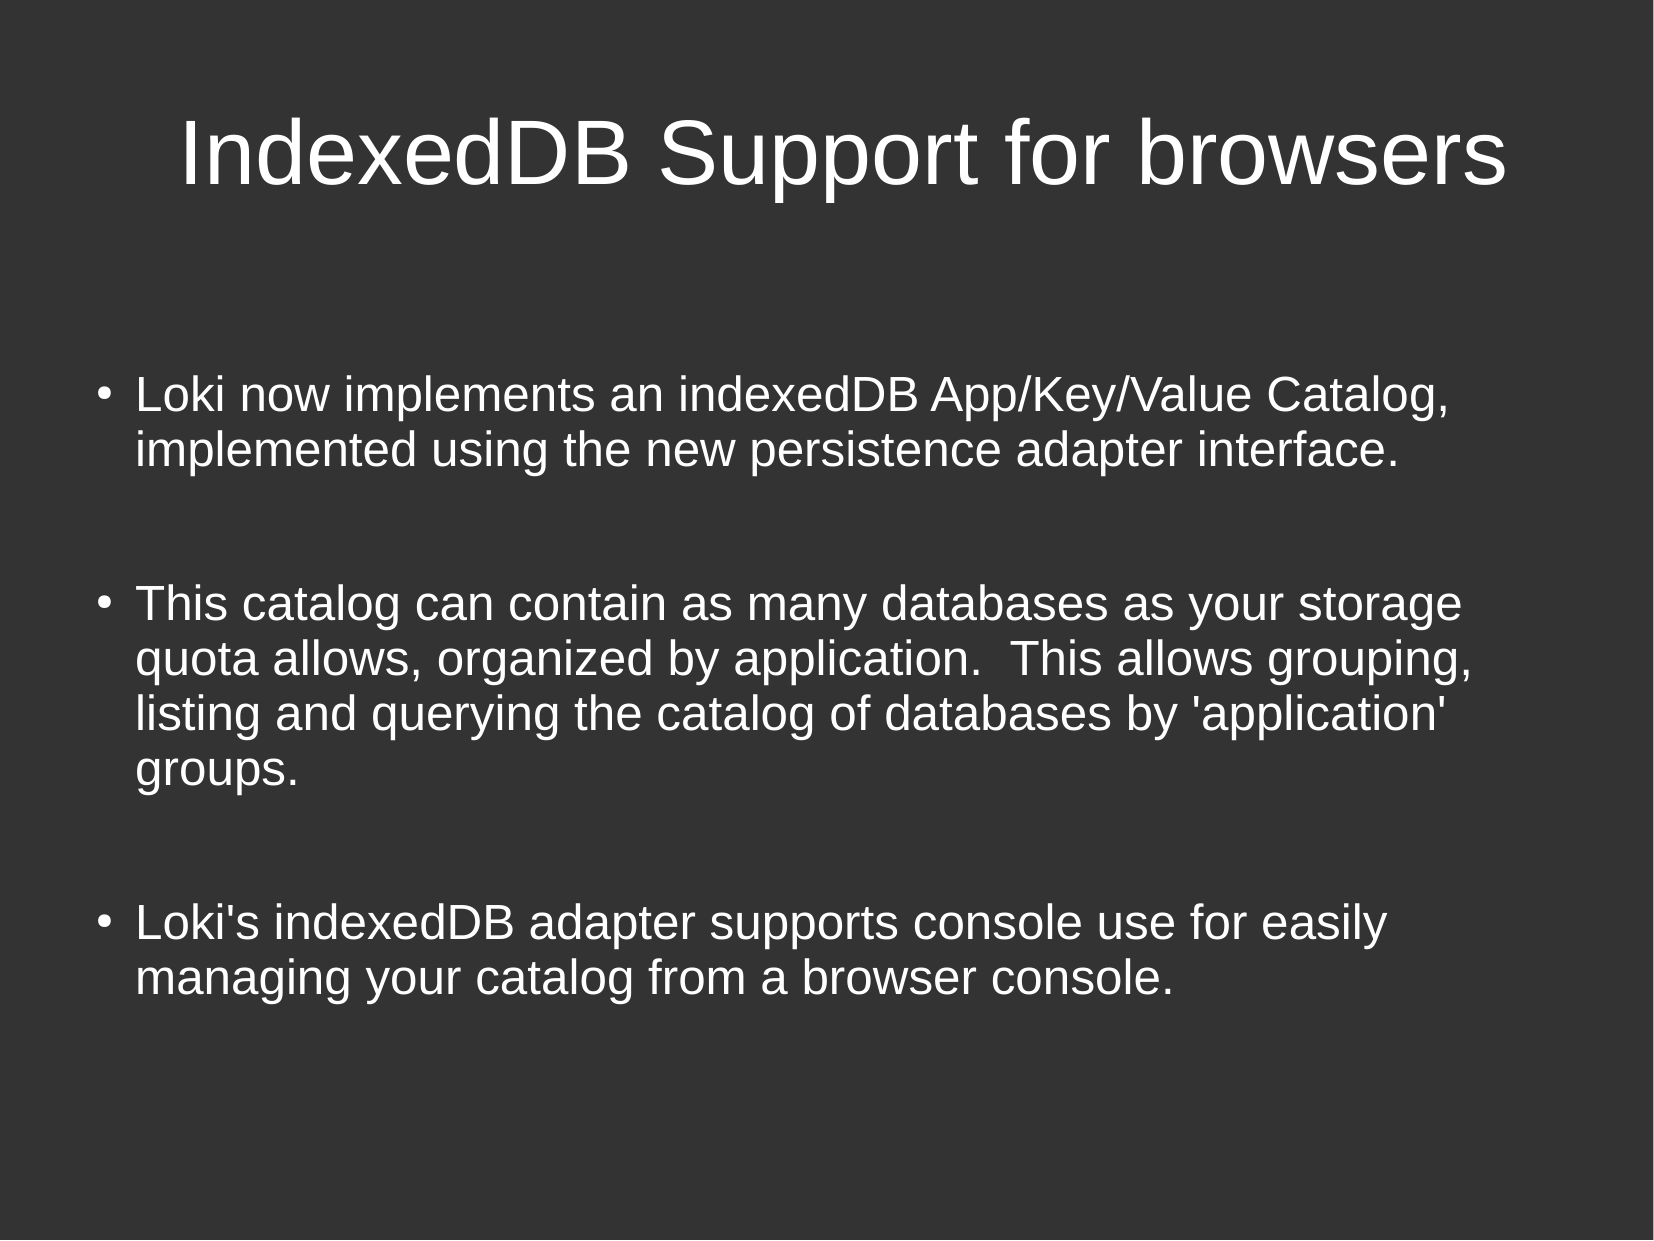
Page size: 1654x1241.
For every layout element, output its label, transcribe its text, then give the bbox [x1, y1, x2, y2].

list Loki now implements an indexedDB App/Key/Value Catalog, implemented using the new persistence adapter interface. This catalog can contain as many databases as your storage quota allows, organized by application. This allows grouping, listing and querying the catalog of databases by 'application' groups. Loki's indexedDB adapter supports console use for easily managing your catalog from a browser console. [82, 290, 1571, 1010]
title IndexedDB Support for browsers [82, 49, 1571, 257]
